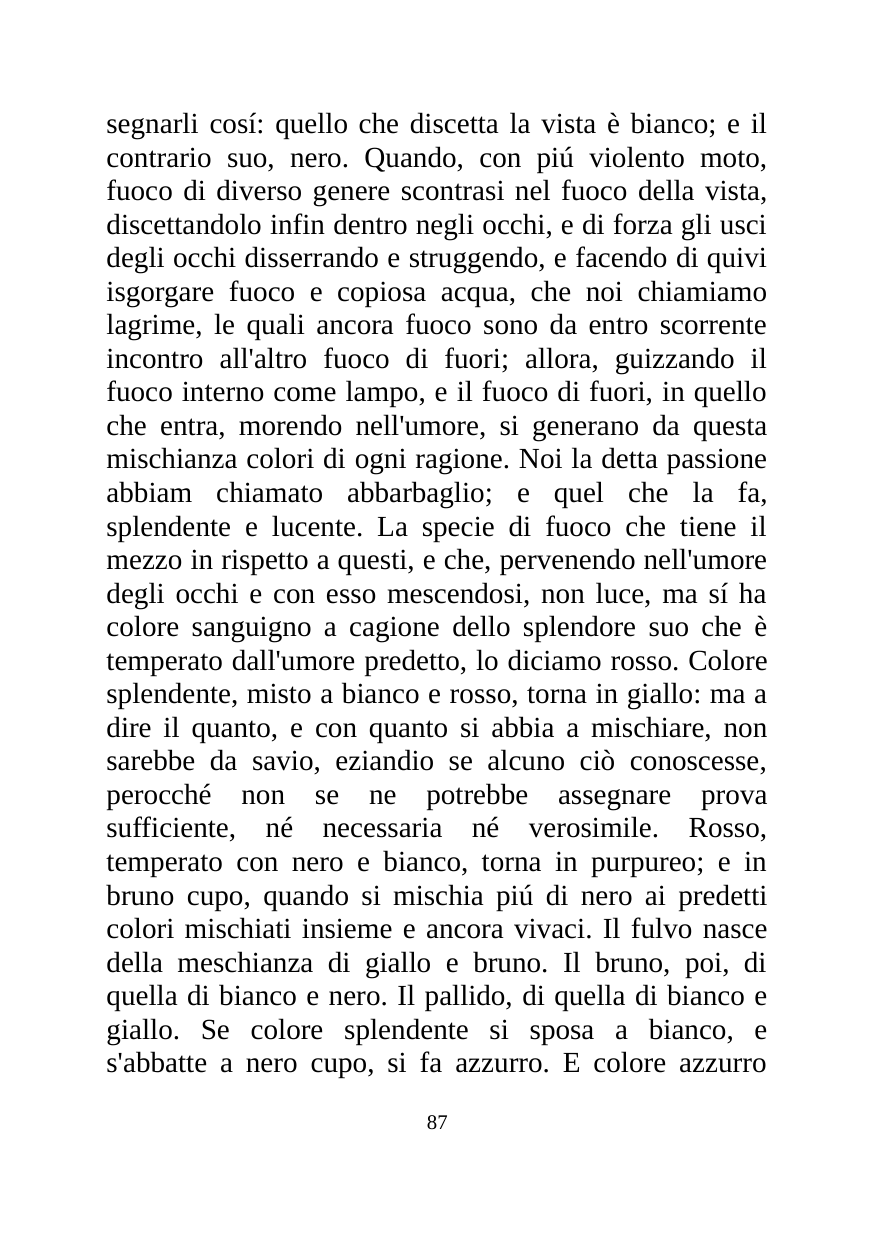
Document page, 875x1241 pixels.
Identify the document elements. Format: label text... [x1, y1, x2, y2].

text segnarli cosí: quello che discetta la vista è bianco; e il contrario suo, nero. Quando, con piú violento moto, fuoco di diverso genere scontrasi nel fuoco della vista, discettandolo infin dentro negli occhi, e di forza gli usci degli occhi disserrando e struggendo, e facendo di quivi isgorgare fuoco e copiosa acqua, che noi chiamiamo lagrime, le quali ancora fuoco sono da entro scorrente incontro all'altro fuoco di fuori; allora, guizzando il fuoco interno come lampo, e il fuoco di fuori, in quello che entra, morendo nell'umore, si generano da questa mischianza colori di ogni ragione. Noi la detta passione abbiam chiamato abbarbaglio; e quel che la fa, splendente e lucente. La specie di fuoco che tiene il mezzo in rispetto a questi, e che, pervenendo nell'umore degli occhi e con esso mescendosi, non luce, ma sí ha colore sanguigno a cagione dello splendore suo che è temperato dall'umore predetto, lo diciamo rosso. Colore splendente, misto a bianco e rosso, torna in giallo: ma a dire il quanto, e con quanto si abbia a mischiare, non sarebbe da savio, eziandio se alcuno ciò conoscesse, perocché non se ne potrebbe assegnare prova sufficiente, né necessaria né verosimile. Rosso, temperato con nero e bianco, torna in purpureo; e in bruno cupo, quando si mischia piú di nero ai predetti colori mischiati insieme e ancora vivaci. Il fulvo nasce della meschianza di giallo e bruno. Il bruno, poi, di quella di bianco e nero. Il pallido, di quella di bianco e giallo. Se colore splendente si sposa a bianco, e s'abbatte a nero cupo, si fa azzurro. E colore azzurro [106, 106, 768, 1079]
